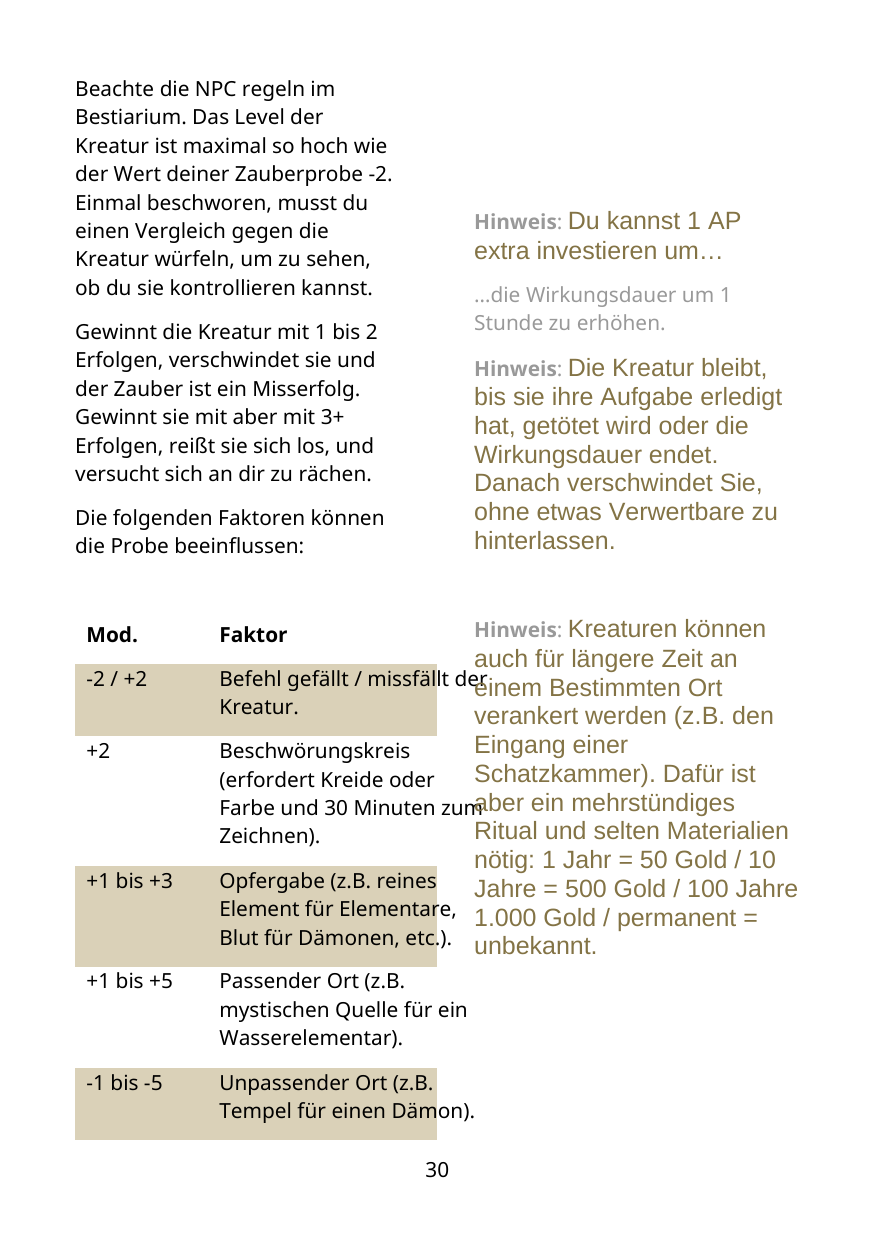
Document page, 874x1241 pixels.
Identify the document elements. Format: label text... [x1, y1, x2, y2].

table_cell +1 bis +5 [75, 967, 208, 1068]
table_header Faktor [208, 620, 437, 664]
table_cell Passender Ort (z.B. mystischen Quelle für ein Wasserelementar). [208, 967, 437, 1068]
table_cell -2 / +2 [75, 664, 208, 736]
text …die Wirkungsdauer um 1 Stunde zu erhöhen. [474, 280, 799, 337]
table_cell +2 [75, 736, 208, 866]
text Die folgenden Faktoren können die Probe beeinflussen: [75, 503, 400, 560]
table_cell -1 bis -5 [75, 1068, 208, 1140]
table_cell +1 bis +3 [75, 866, 208, 967]
text Hinweis: Kreaturen können auch für längere Zeit an einem Bestimmten Ort verankert werden (z.B. den Eingang einer Schatzkammer). Dafür ist aber ein mehrstündiges Ritual und selten Materialien nötig: 1 Jahr = 50 Gold / 10 Jahre = 500 Gold / 100 Jahre 1.000 Gold / permanent = unbekannt. [474, 614, 799, 960]
table_cell Beschwörungskreis (erfordert Kreide oder Farbe und 30 Minuten zum Zeichnen). [208, 736, 437, 866]
text Hinweis: Du kannst 1 AP extra investieren um… [474, 206, 799, 264]
table_cell Befehl gefällt / missfällt der Kreatur. [208, 664, 437, 736]
text Hinweis: Die Kreatur bleibt, bis sie ihre Aufgabe erledigt hat, getötet wird oder die Wirkungsdauer endet. Danach verschwindet Sie, ohne etwas Verwertbare zu hinterlassen. [474, 352, 799, 554]
table_cell Opfergabe (z.B. reines Element für Elementare, Blut für Dämonen, etc.). [208, 866, 437, 967]
table_header Mod. [75, 620, 208, 664]
text Gewinnt die Kreatur mit 1 bis 2 Erfolgen, verschwindet sie und der Zauber ist ein Misserfolg. Gewinnt sie mit aber mit 3+ Erfolgen, reißt sie sich los, und versucht sich an dir zu rächen. [75, 317, 400, 488]
table_cell Unpassender Ort (z.B. Tempel für einen Dämon). [208, 1068, 437, 1140]
text Beachte die NPC regeln im Bestiarium. Das Level der Kreatur ist maximal so hoch wie der Wert deiner Zauberprobe -2. Einmal beschworen, musst du einen Vergleich gegen die Kreatur würfeln, um zu sehen, ob du sie kontrollieren kannst. [75, 74, 400, 301]
